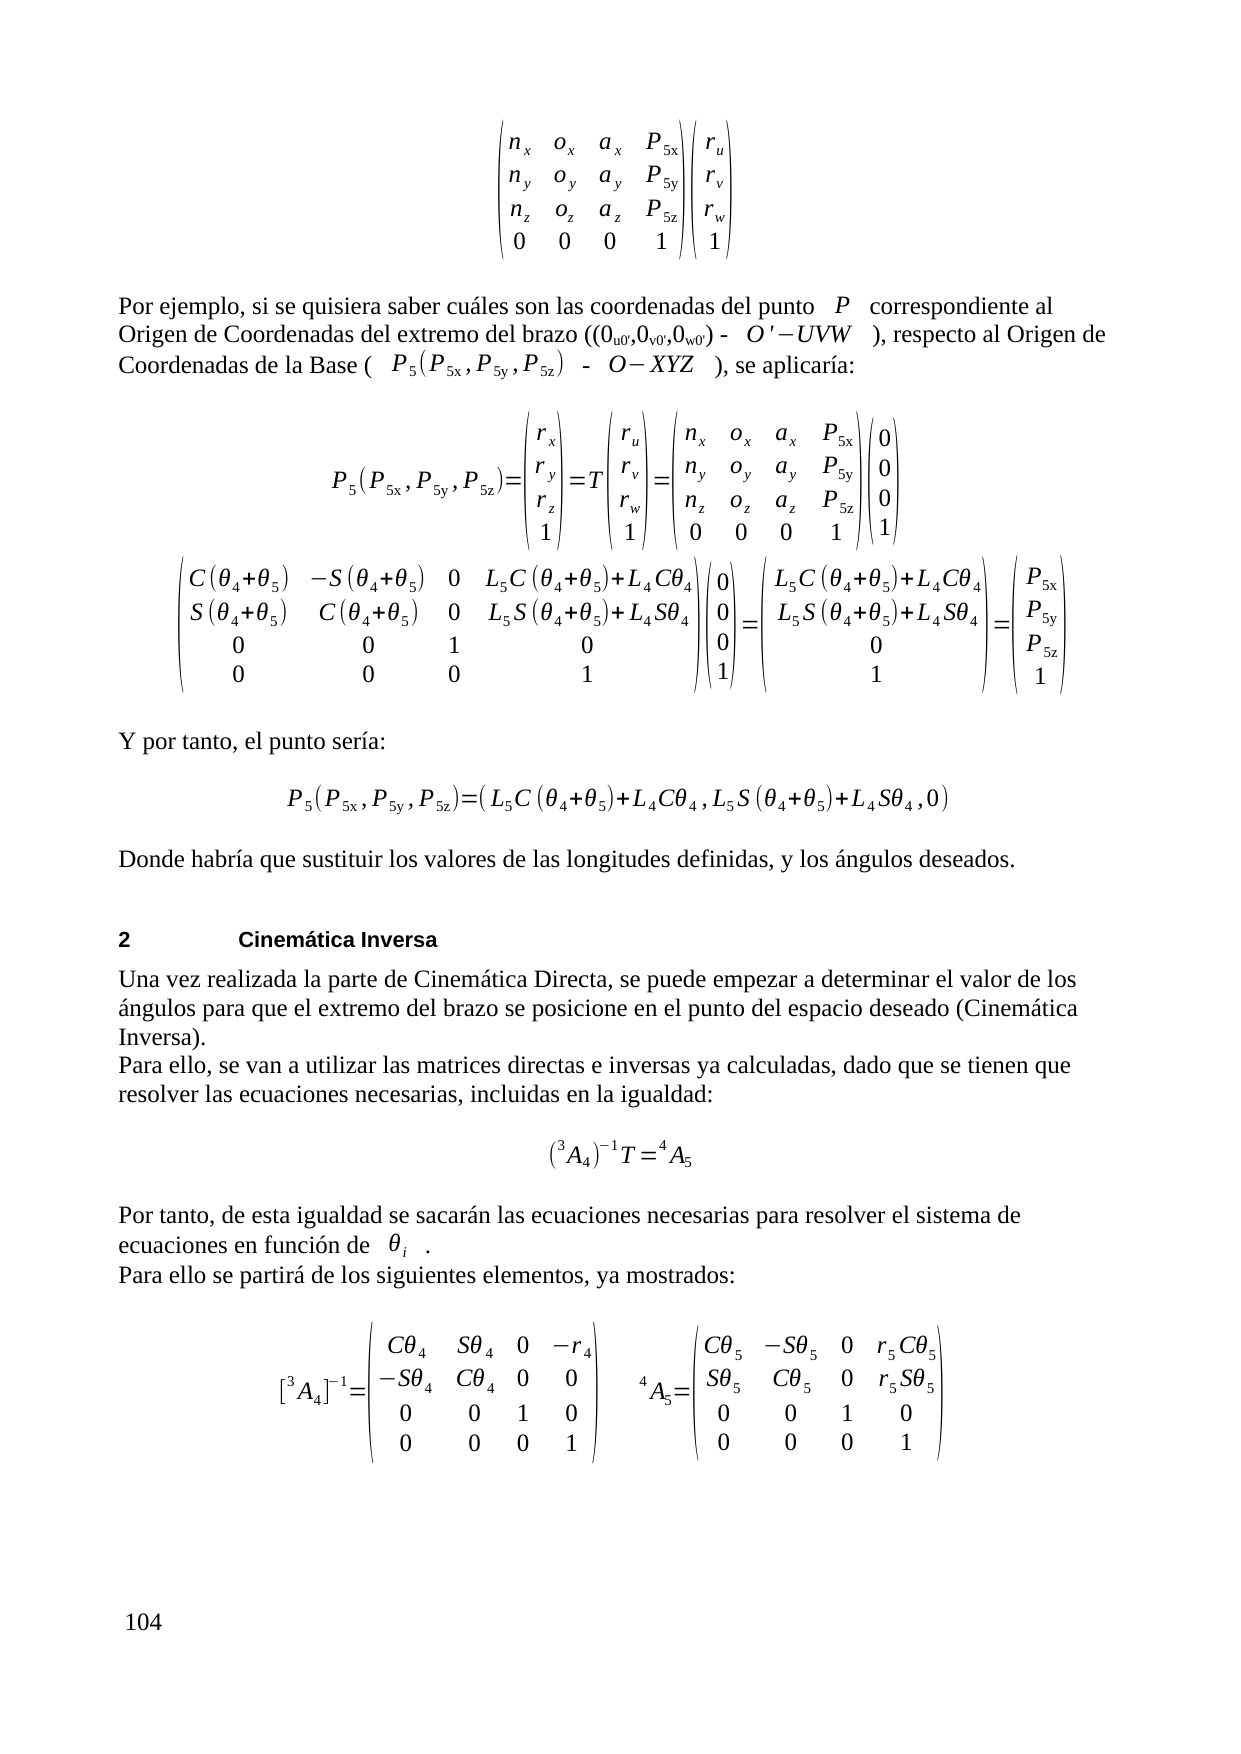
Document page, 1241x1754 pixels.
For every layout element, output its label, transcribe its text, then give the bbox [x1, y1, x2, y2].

text Por tanto, de esta igualdad se sacarán las ecuaciones necesarias para resolver el sistema de ecuaciones en función de. [118, 1200, 1122, 1261]
text Para ello se partirá de los siguientes elementos, ya mostrados: [118, 1261, 1122, 1289]
text Para ello, se van a utilizar las matrices directas e inversas ya calculadas, dado que se tienen que resolver las ecuaciones necesarias, incluidas en la igualdad: [118, 1050, 1122, 1108]
text Donde habría que sustituir los valores de las longitudes definidas, y los ángulos deseados. [118, 844, 1122, 873]
text Una vez realizada la parte de Cinemática Directa, se puede empezar a determinar el valor de los ángulos para que el extremo del brazo se posicione en el punto del espacio deseado (Cinemática Inversa). [118, 964, 1122, 1050]
subtitle Cinemática Inversa [118, 926, 1122, 952]
text Y por tanto, el punto sería: [118, 726, 1122, 754]
text Por ejemplo, si se quisiera saber cuáles son las coordenadas del puntocorrespondiente al Origen de Coordenadas del extremo del brazo ((0u0',0v0',0w0') -), respecto al Origen de Coordenadas de la Base (-), se aplicaría: [118, 291, 1122, 380]
